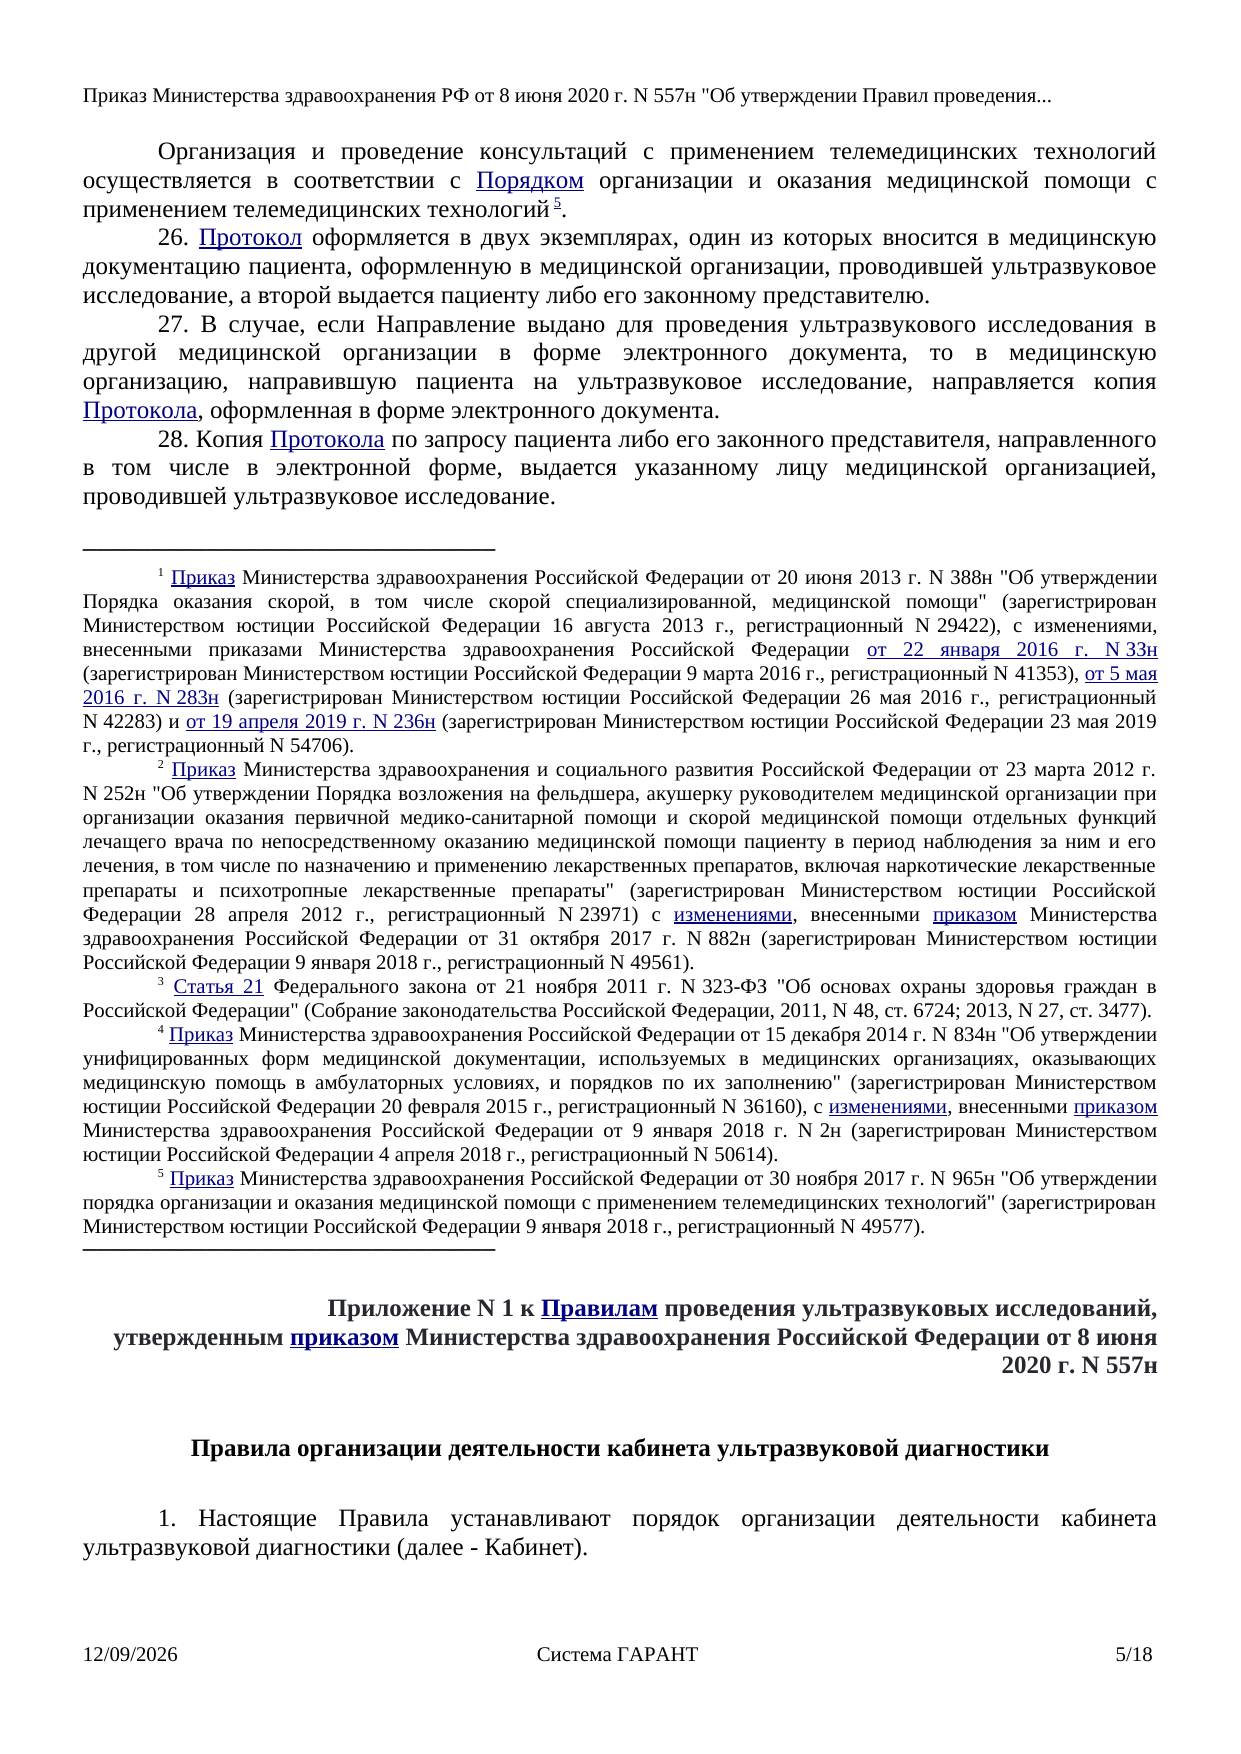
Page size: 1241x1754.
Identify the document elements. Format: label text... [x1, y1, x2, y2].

text 28. Копия Протокола по запросу пациента либо его законного представителя, направленного в том числе в электронной форме, выдается указанному лицу медицинской организацией, проводившей ультразвуковое исследование. [83, 424, 1157, 510]
text 27. В случае, если Направление выдано для проведения ультразвукового исследования в другой медицинской организации в форме электронного документа, то в медицинскую организацию, направившую пациента на ультразвуковое исследование, направляется копия Протокола, оформленная в форме электронного документа. [83, 309, 1157, 424]
subtitle Правила организации деятельности кабинета ультразвуковой диагностики [83, 1433, 1157, 1462]
text 1 Приказ Министерства здравоохранения Российской Федерации от 20 июня 2013 г. N 388н "Об утверждении Порядка оказания скорой, в том числе скорой специализированной, медицинской помощи" (зарегистрирован Министерством юстиции Российской Федерации 16 августа 2013 г., регистрационный N 29422), с изменениями, внесенными приказами Министерства здравоохранения Российской Федерации от 22 января 2016 г. N ЗЗн (зарегистрирован Министерством юстиции Российской Федерации 9 марта 2016 г., регистрационный N 41353), от 5 мая 2016 г. N 283н (зарегистрирован Министерством юстиции Российской Федерации 26 мая 2016 г., регистрационный N 42283) и от 19 апреля 2019 г. N 236н (зарегистрирован Министерством юстиции Российской Федерации 23 мая 2019 г., регистрационный N 54706). [83, 565, 1157, 757]
text ────────────────────────────── [83, 539, 1157, 565]
text Организация и проведение консультаций с применением телемедицинских технологий осуществляется в соответствии с Порядком организации и оказания медицинской помощи с применением телемедицинских технологий 5. [83, 136, 1157, 222]
text 3 Статья 21 Федерального закона от 21 ноября 2011 г. N 323-ФЗ "Об основах охраны здоровья граждан в Российской Федерации" (Собрание законодательства Российской Федерации, 2011, N 48, ст. 6724; 2013, N 27, ст. 3477). [83, 974, 1157, 1022]
text Приложение N 1 к Правилам проведения ультразвуковых исследований, утвержденным приказом Министерства здравоохранения Российской Федерации от 8 июня 2020 г. N 557н [83, 1293, 1157, 1379]
text 5 Приказ Министерства здравоохранения Российской Федерации от 30 ноября 2017 г. N 965н "Об утверждении порядка организации и оказания медицинской помощи с применением телемедицинских технологий" (зарегистрирован Министерством юстиции Российской Федерации 9 января 2018 г., регистрационный N 49577). [83, 1166, 1157, 1238]
text 1. Настоящие Правила устанавливают порядок организации деятельности кабинета ультразвуковой диагностики (далее - Кабинет). [83, 1503, 1157, 1561]
text 26. Протокол оформляется в двух экземплярах, один из которых вносится в медицинскую документацию пациента, оформленную в медицинской организации, проводившей ультразвуковое исследование, а второй выдается пациенту либо его законному представителю. [83, 222, 1157, 309]
text 2 Приказ Министерства здравоохранения и социального развития Российской Федерации от 23 марта 2012 г. N 252н "Об утверждении Порядка возложения на фельдшера, акушерку руководителем медицинской организации при организации оказания первичной медико-санитарной помощи и скорой медицинской помощи отдельных функций лечащего врача по непосредственному оказанию медицинской помощи пациенту в период наблюдения за ним и его лечения, в том числе по назначению и применению лекарственных препаратов, включая наркотические лекарственные препараты и психотропные лекарственные препараты" (зарегистрирован Министерством юстиции Российской Федерации 28 апреля 2012 г., регистрационный N 23971) с изменениями, внесенными приказом Министерства здравоохранения Российской Федерации от 31 октября 2017 г. N 882н (зарегистрирован Министерством юстиции Российской Федерации 9 января 2018 г., регистрационный N 49561). [83, 757, 1157, 974]
text ────────────────────────────── [83, 1238, 1157, 1264]
text 4 Приказ Министерства здравоохранения Российской Федерации от 15 декабря 2014 г. N 834н "Об утверждении унифицированных форм медицинской документации, используемых в медицинских организациях, оказывающих медицинскую помощь в амбулаторных условиях, и порядков по их заполнению" (зарегистрирован Министерством юстиции Российской Федерации 20 февраля 2015 г., регистрационный N 36160), с изменениями, внесенными приказом Министерства здравоохранения Российской Федерации от 9 января 2018 г. N 2н (зарегистрирован Министерством юстиции Российской Федерации 4 апреля 2018 г., регистрационный N 50614). [83, 1022, 1157, 1166]
